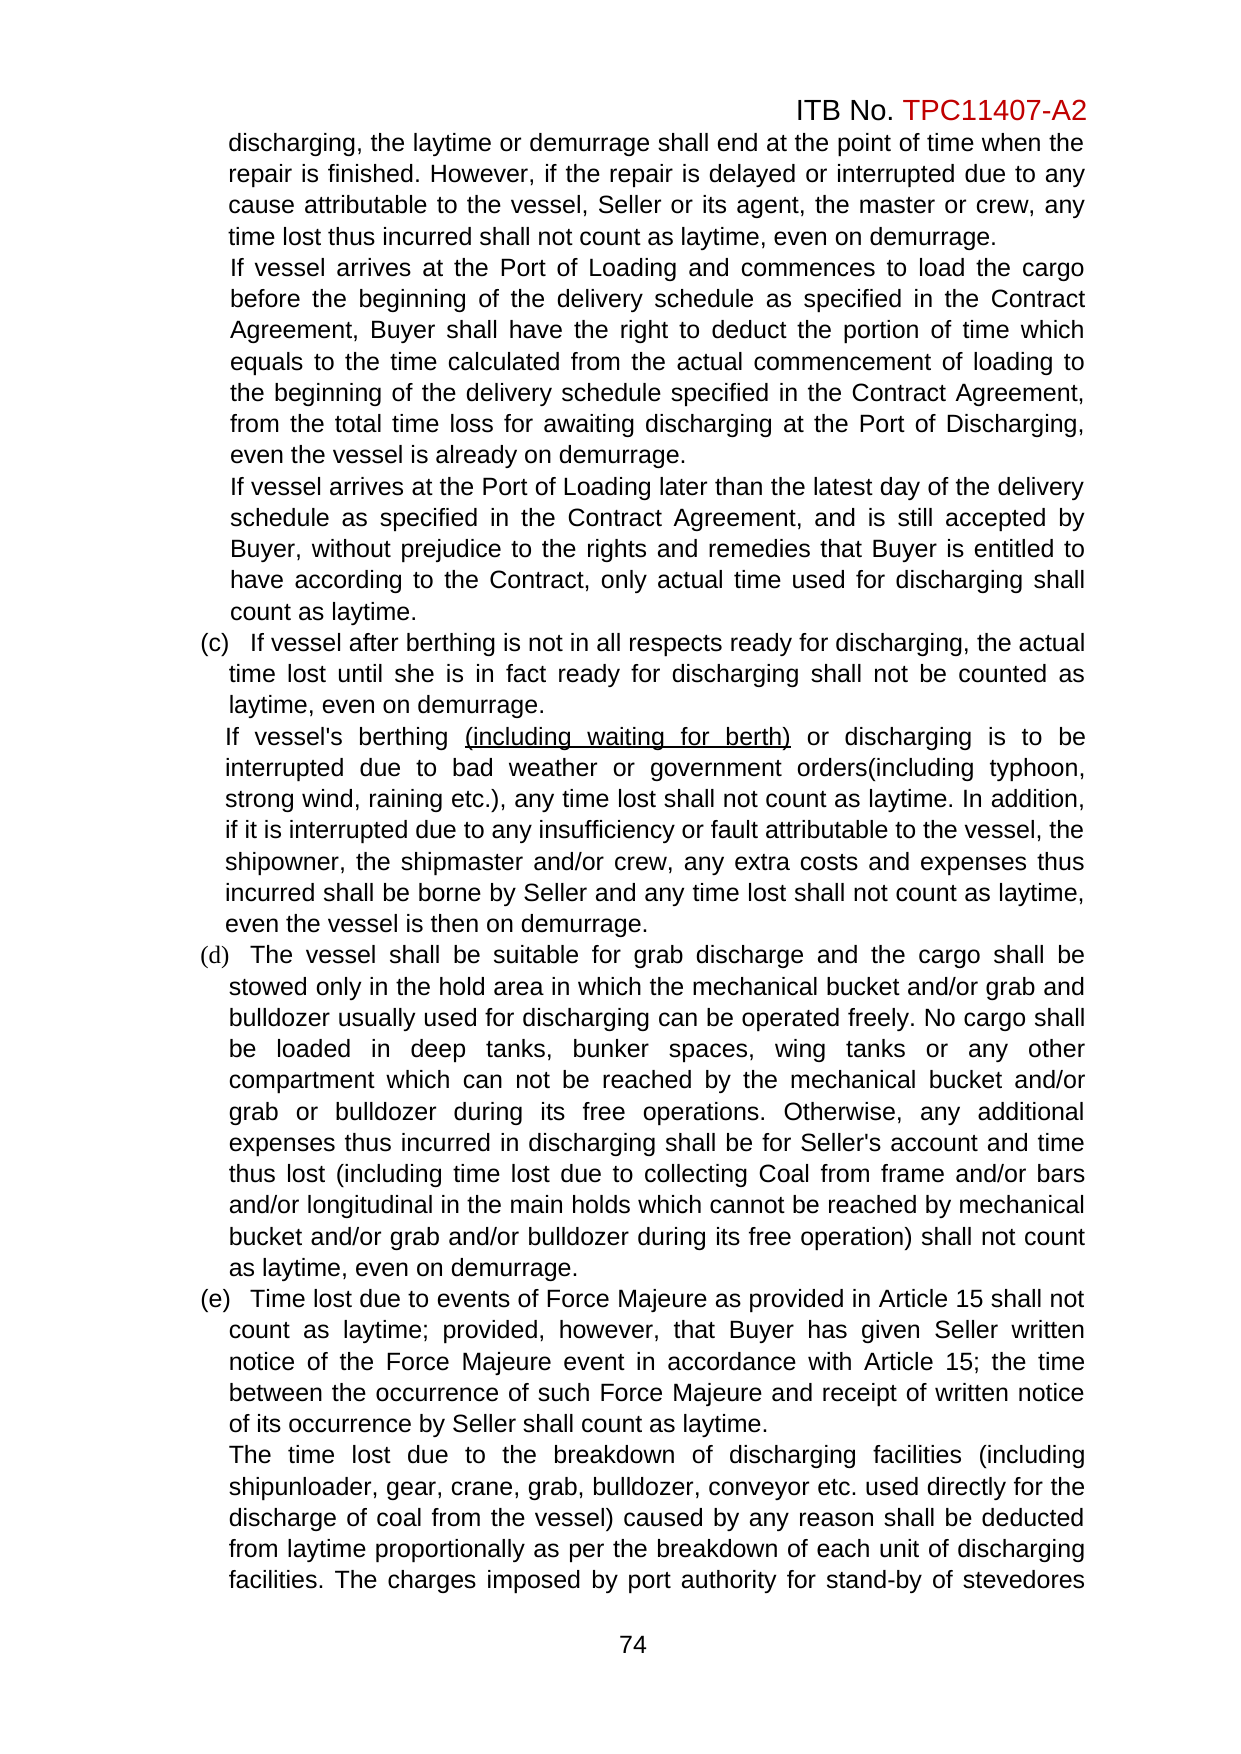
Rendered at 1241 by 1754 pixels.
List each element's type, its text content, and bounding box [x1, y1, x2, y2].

text The time lost due to the breakdown of discharging facilities (including shipunloader, gear, crane, grab, bulldozer, conveyor etc. used directly for the discharge of coal from the vessel) caused by any reason shall be deducted from laytime proportionally as per the breakdown of each unit of discharging facilities. The charges imposed by port authority for stand-by of stevedores [228, 1439, 1087, 1595]
text If vessel arrives at the Port of Loading and commences to load the cargo before the beginning of the delivery schedule as specified in the Contract Agreement, Buyer shall have the right to deduct the portion of time which equals to the time calculated from the actual commencement of loading to the beginning of the delivery schedule specified in the Contract Agreement, from the total time loss for awaiting discharging at the Port of Discharging, even the vessel is already on demurrage. [230, 251, 1086, 470]
list The vessel shall be suitable for grab discharge and the cargo shall be stowed only in the hold area in which the mechanical bucket and/or grab and bulldozer usually used for discharging can be operated freely. No cargo shall be loaded in deep tanks, bunker spaces, wing tanks or any other compartment which can not be reached by the mechanical bucket and/or grab or bulldozer during its free operations. Otherwise, any additional expenses thus incurred in discharging shall be for Seller's account and time thus lost (including time lost due to collecting Coal from frame and/or bars and/or longitudinal in the main holds which cannot be reached by mechanical bucket and/or grab and/or bulldozer during its free operation) shall not count as laytime, even on demurrage. [200, 939, 1087, 1282]
list Time lost due to events of Force Majeure as provided in Article 15 shall not count as laytime; provided, however, that Buyer has given Seller written notice of the Force Majeure event in accordance with Article 15; the time between the occurrence of such Force Majeure and receipt of written notice of its occurrence by Seller shall count as laytime. [200, 1282, 1087, 1439]
list discharging, the laytime or demurrage shall end at the point of time when the repair is finished. However, if the repair is delayed or interrupted due to any cause attributable to the vessel, Seller or its agent, the master or crew, any time lost thus incurred shall not count as laytime, even on demurrage. [200, 126, 1087, 251]
list If vessel after berthing is not in all respects ready for discharging, the actual time lost until she is in fact ready for discharging shall not be counted as laytime, even on demurrage. [200, 626, 1087, 720]
text If vessel arrives at the Port of Loading later than the latest day of the delivery schedule as specified in the Contract Agreement, and is still accepted by Buyer, without prejudice to the rights and remedies that Buyer is entitled to have according to the Contract, only actual time used for discharging shall count as laytime. [230, 470, 1086, 626]
text If vessel's berthing (including waiting for berth) or discharging is to be interrupted due to bad weather or government orders(including typhoon, strong wind, raining etc.), any time lost shall not count as laytime. In addition, if it is interrupted due to any insufficiency or fault attributable to the vessel, the shipowner, the shipmaster and/or crew, any extra costs and expenses thus incurred shall be borne by Seller and any time lost shall not count as laytime, even the vessel is then on demurrage. [225, 720, 1086, 939]
